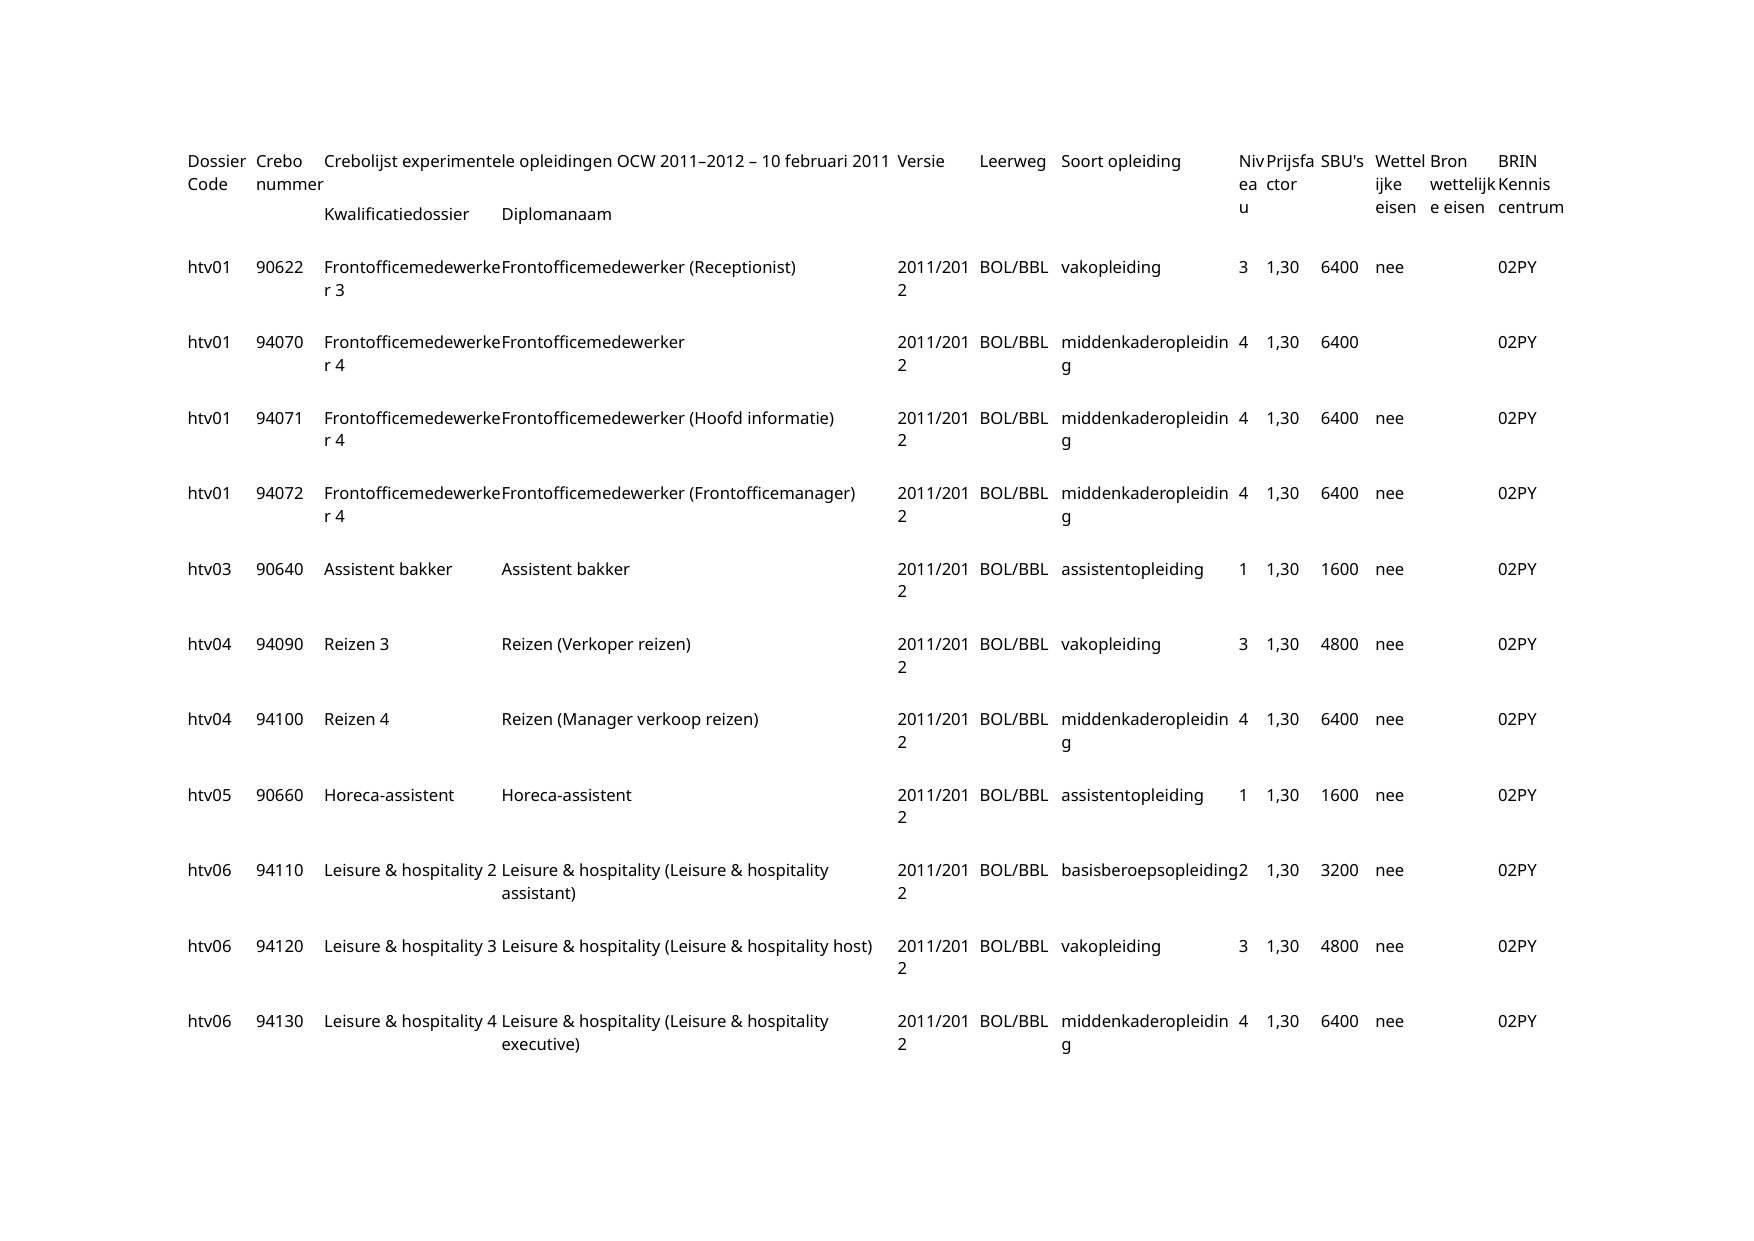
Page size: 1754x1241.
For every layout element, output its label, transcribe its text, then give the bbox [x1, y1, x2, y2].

table_cell [1430, 406, 1498, 482]
table_cell BOL/BBL [979, 708, 1061, 783]
table_cell Reizen 3 [324, 633, 501, 708]
table_cell nee [1375, 783, 1430, 859]
table_cell 6400 [1321, 331, 1375, 406]
table_cell nee [1375, 482, 1430, 557]
table_cell [1375, 331, 1430, 406]
table_cell 02PY [1498, 708, 1566, 783]
table_cell 94071 [256, 406, 324, 482]
table_cell Leisure & hospitality 4 [324, 1010, 501, 1085]
table_cell 94130 [256, 1010, 324, 1085]
table_cell nee [1375, 557, 1430, 632]
table_cell BOL/BBL [979, 633, 1061, 708]
table_cell 3 [1239, 633, 1266, 708]
table_cell Leisure & hospitality 3 [324, 934, 501, 1009]
table_cell 2011/2012 [897, 934, 979, 1009]
table_cell htv06 [188, 934, 256, 1009]
table_cell 4 [1239, 406, 1266, 482]
table_cell 4800 [1321, 934, 1375, 1009]
table_cell vakopleiding [1061, 633, 1239, 708]
table_header Dossier Code [188, 150, 256, 255]
table_cell 1,30 [1266, 557, 1321, 632]
table_cell 1600 [1321, 783, 1375, 859]
table_cell 2011/2012 [897, 482, 979, 557]
table_header SBU's [1321, 150, 1375, 255]
table_cell 1,30 [1266, 406, 1321, 482]
table_cell 02PY [1498, 633, 1566, 708]
table_cell [1430, 331, 1498, 406]
table_cell assistentopleiding [1061, 783, 1239, 859]
table_cell [1430, 934, 1498, 1009]
table_cell nee [1375, 633, 1430, 708]
table_cell 2011/2012 [897, 406, 979, 482]
table_cell htv05 [188, 783, 256, 859]
table_cell 2011/2012 [897, 859, 979, 934]
table_cell 94120 [256, 934, 324, 1009]
table_cell basisberoepsopleiding [1061, 859, 1239, 934]
table_cell Frontofficemedewerker 4 [324, 331, 501, 406]
table_cell Frontofficemedewerker 4 [324, 482, 501, 557]
table_cell 94070 [256, 331, 324, 406]
table_cell Leisure & hospitality (Leisure & hospitality executive) [501, 1010, 897, 1085]
table_cell 1,30 [1266, 783, 1321, 859]
table_cell vakopleiding [1061, 934, 1239, 1009]
table_cell 2 [1239, 865, 1245, 874]
table_cell 02PY [1498, 406, 1566, 482]
table_cell nee [1375, 406, 1430, 482]
table_cell BOL/BBL [979, 406, 1061, 482]
table_cell BOL/BBL [979, 557, 1061, 632]
table_cell 02PY [1498, 783, 1566, 859]
table_cell htv03 [188, 557, 256, 632]
table_cell 1,30 [1266, 708, 1321, 783]
table_cell htv04 [188, 708, 256, 783]
table_cell 02PY [1498, 934, 1566, 1009]
table_cell Frontofficemedewerker 3 [324, 255, 501, 331]
table_cell 2 [1239, 859, 1266, 934]
table_cell assistentopleiding [1061, 557, 1239, 632]
table_cell 94090 [256, 633, 324, 708]
table_cell htv01 [188, 331, 256, 406]
table_cell htv06 [188, 1010, 256, 1085]
table_cell Frontofficemedewerker (Frontofficemanager) [501, 482, 897, 557]
table_cell middenkaderopleiding [1061, 1010, 1239, 1085]
table_cell [1430, 708, 1498, 783]
table_cell 94072 [256, 482, 324, 557]
table_cell Frontofficemedewerker (Hoofd informatie) [501, 406, 897, 482]
table_cell nee [1375, 934, 1430, 1009]
table_cell [1430, 1010, 1498, 1085]
table_cell Diplomanaam [501, 203, 897, 255]
table_cell htv01 [188, 406, 256, 482]
table_cell Leisure & hospitality (Leisure & hospitality assistant) [501, 859, 897, 934]
table_cell 1 [1239, 557, 1266, 632]
table_cell 90660 [256, 783, 324, 859]
table_cell 6400 [1321, 1010, 1375, 1085]
table_cell 02PY [1498, 557, 1566, 632]
table_cell 1,30 [1266, 331, 1321, 406]
table_cell 4 [1239, 482, 1266, 557]
table_cell 2011/2012 [897, 708, 979, 783]
table_cell 3 [1239, 255, 1266, 331]
table_cell BOL/BBL [979, 331, 1061, 406]
table_cell 2011/2012 [897, 557, 979, 632]
table_cell [1430, 859, 1498, 934]
table_cell 2011/2012 [897, 331, 979, 406]
table_cell 4 [1239, 708, 1266, 783]
table_cell 2011/2012 [897, 255, 979, 331]
table_cell 3 [1239, 934, 1266, 1009]
table_cell middenkaderopleiding [1061, 406, 1239, 482]
table_cell 02PY [1498, 1010, 1566, 1085]
table_cell 2011/2012 [897, 783, 979, 859]
table_cell 1600 [1321, 557, 1375, 632]
table_cell BOL/BBL [979, 482, 1061, 557]
table_cell [1430, 633, 1498, 708]
table_cell 6400 [1321, 406, 1375, 482]
table_header Prijsfactor [1266, 150, 1321, 255]
table_cell BOL/BBL [979, 255, 1061, 331]
table_cell 2011/2012 [897, 1010, 979, 1085]
table_cell BOL/BBL [979, 783, 1061, 859]
table_cell BOL/BBL [979, 859, 1061, 934]
table_cell middenkaderopleiding [1061, 331, 1239, 406]
table_cell 1,30 [1266, 934, 1321, 1009]
table_header BRIN Kennis centrum [1498, 150, 1566, 255]
table_cell 94110 [256, 859, 324, 934]
table_cell Leisure & hospitality (Leisure & hospitality host) [501, 934, 897, 1009]
table_cell 90640 [256, 557, 324, 632]
table_header Wettelijke eisen [1375, 150, 1430, 255]
table_cell Frontofficemedewerker 4 [324, 406, 501, 482]
table_cell middenkaderopleiding [1061, 482, 1239, 557]
table_cell Horeca-assistent [324, 783, 501, 859]
table_cell 4 [1239, 1010, 1266, 1085]
table_cell middenkaderopleiding [1061, 708, 1239, 783]
table_header Leerweg [979, 150, 1061, 255]
table_cell [1430, 783, 1498, 859]
table_header Bron wettelijke eisen [1430, 150, 1498, 255]
table_cell htv01 [188, 255, 256, 331]
table_header Soort opleiding [1061, 150, 1239, 255]
table_cell nee [1375, 708, 1430, 783]
table_cell 1,30 [1266, 482, 1321, 557]
table_cell 02PY [1498, 482, 1566, 557]
table_cell 1,30 [1266, 255, 1321, 331]
table_cell 1 [1239, 783, 1266, 859]
table_cell 4 [1239, 331, 1266, 406]
table_cell 6400 [1321, 482, 1375, 557]
table_cell Horeca-assistent [501, 783, 897, 859]
table_cell 2011/2012 [897, 633, 979, 708]
table_cell Reizen (Verkoper reizen) [501, 633, 897, 708]
table_cell 4800 [1321, 633, 1375, 708]
table_cell 02PY [1498, 255, 1566, 331]
table_cell Reizen (Manager verkoop reizen) [501, 708, 897, 783]
table_cell 02PY [1498, 331, 1566, 406]
table_cell 3200 [1321, 859, 1375, 934]
table_cell htv06 [188, 859, 256, 934]
table_cell nee [1375, 859, 1430, 934]
table_cell 1,30 [1266, 633, 1321, 708]
table_cell nee [1375, 1010, 1430, 1085]
table_cell Frontofficemedewerker (Receptionist) [501, 255, 897, 331]
table_header Niveau [1239, 150, 1266, 255]
table_cell [1430, 255, 1498, 331]
table_cell 6400 [1321, 255, 1375, 331]
table_cell 02PY [1498, 859, 1566, 934]
table_cell Reizen 4 [324, 708, 501, 783]
table_cell nee [1375, 255, 1430, 331]
table_cell Assistent bakker [501, 557, 897, 632]
table_header Crebo nummer [256, 150, 324, 255]
table_header Versie [897, 150, 979, 255]
table_cell htv01 [188, 482, 256, 557]
table_cell 1,30 [1266, 859, 1321, 934]
table_cell 6400 [1321, 708, 1375, 783]
table_cell Frontofficemedewerker [501, 331, 897, 406]
table_cell BOL/BBL [979, 934, 1061, 1009]
table_header Crebolijst experimentele opleidingen OCW 2011–2012 – 10 februari 2011 [324, 150, 897, 203]
table_cell [1430, 482, 1498, 557]
table_cell 1,30 [1266, 1010, 1321, 1085]
table_cell Kwalificatiedossier [324, 203, 501, 255]
table_cell htv04 [188, 633, 256, 708]
table_cell 90622 [256, 255, 324, 331]
table_cell vakopleiding [1061, 255, 1239, 331]
table_cell 94100 [256, 708, 324, 783]
table_cell BOL/BBL [979, 1010, 1061, 1085]
table_cell Leisure & hospitality 2 [324, 859, 501, 934]
table_cell [1430, 557, 1498, 632]
table_cell Assistent bakker [324, 557, 501, 632]
